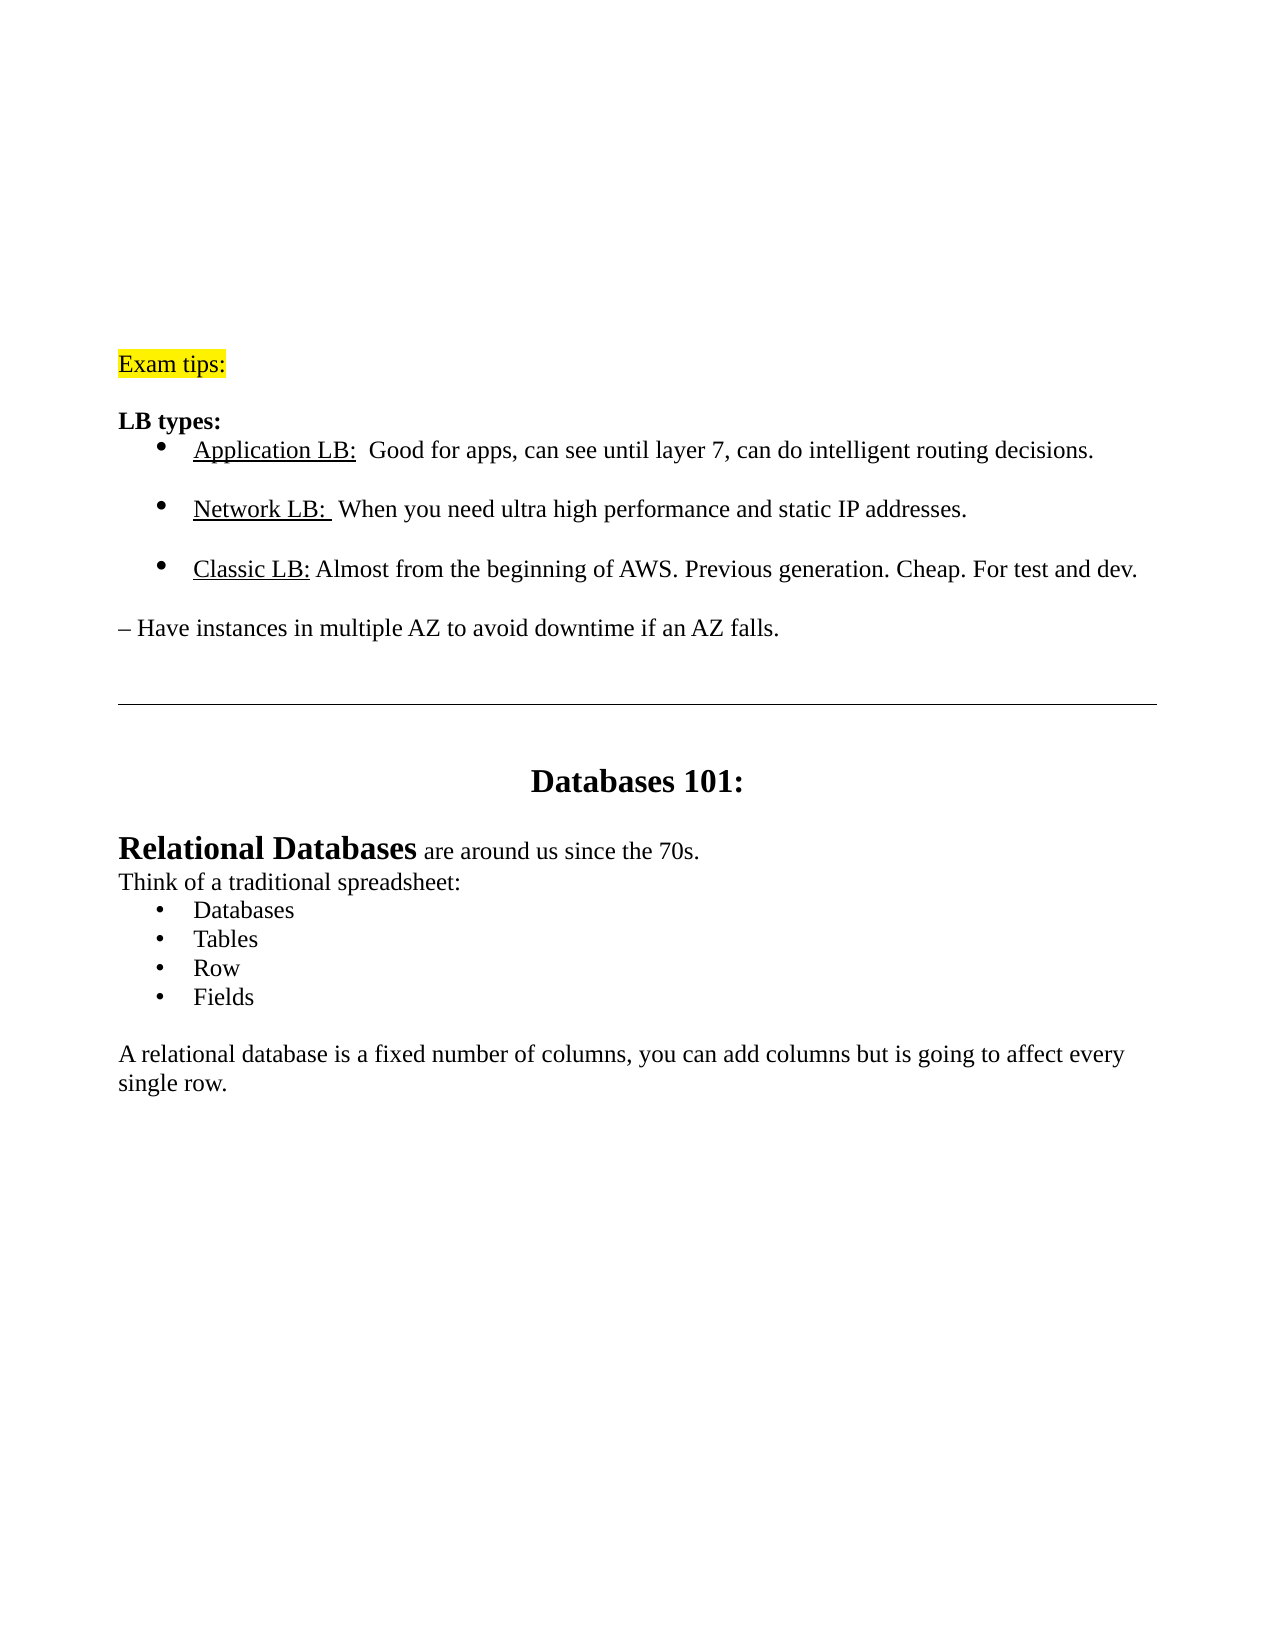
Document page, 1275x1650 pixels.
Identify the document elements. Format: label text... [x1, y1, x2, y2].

list Row [156, 953, 1157, 982]
text Exam tips: [118, 349, 1157, 378]
list Application LB: Good for apps, can see until layer 7, can do intelligent routing decisions. [156, 435, 1157, 466]
text Relational Databases are around us since the 70s. [118, 828, 1157, 867]
list Classic LB: Almost from the beginning of AWS. Previous generation. Cheap. For test and dev. [156, 554, 1157, 584]
list Databases [156, 895, 1157, 924]
list Tables [156, 924, 1157, 953]
list Fields [156, 982, 1157, 1010]
list Network LB: When you need ultra high performance and static IP addresses. [156, 494, 1157, 525]
text LB types: [118, 406, 1157, 435]
text Databases 101: [118, 761, 1157, 799]
text A relational database is a fixed number of columns, you can add columns but is going to affect every single row. [118, 1039, 1157, 1097]
text Think of a traditional spreadsheet: [118, 867, 1157, 895]
text – Have instances in multiple AZ to avoid downtime if an AZ falls. [118, 613, 1157, 642]
